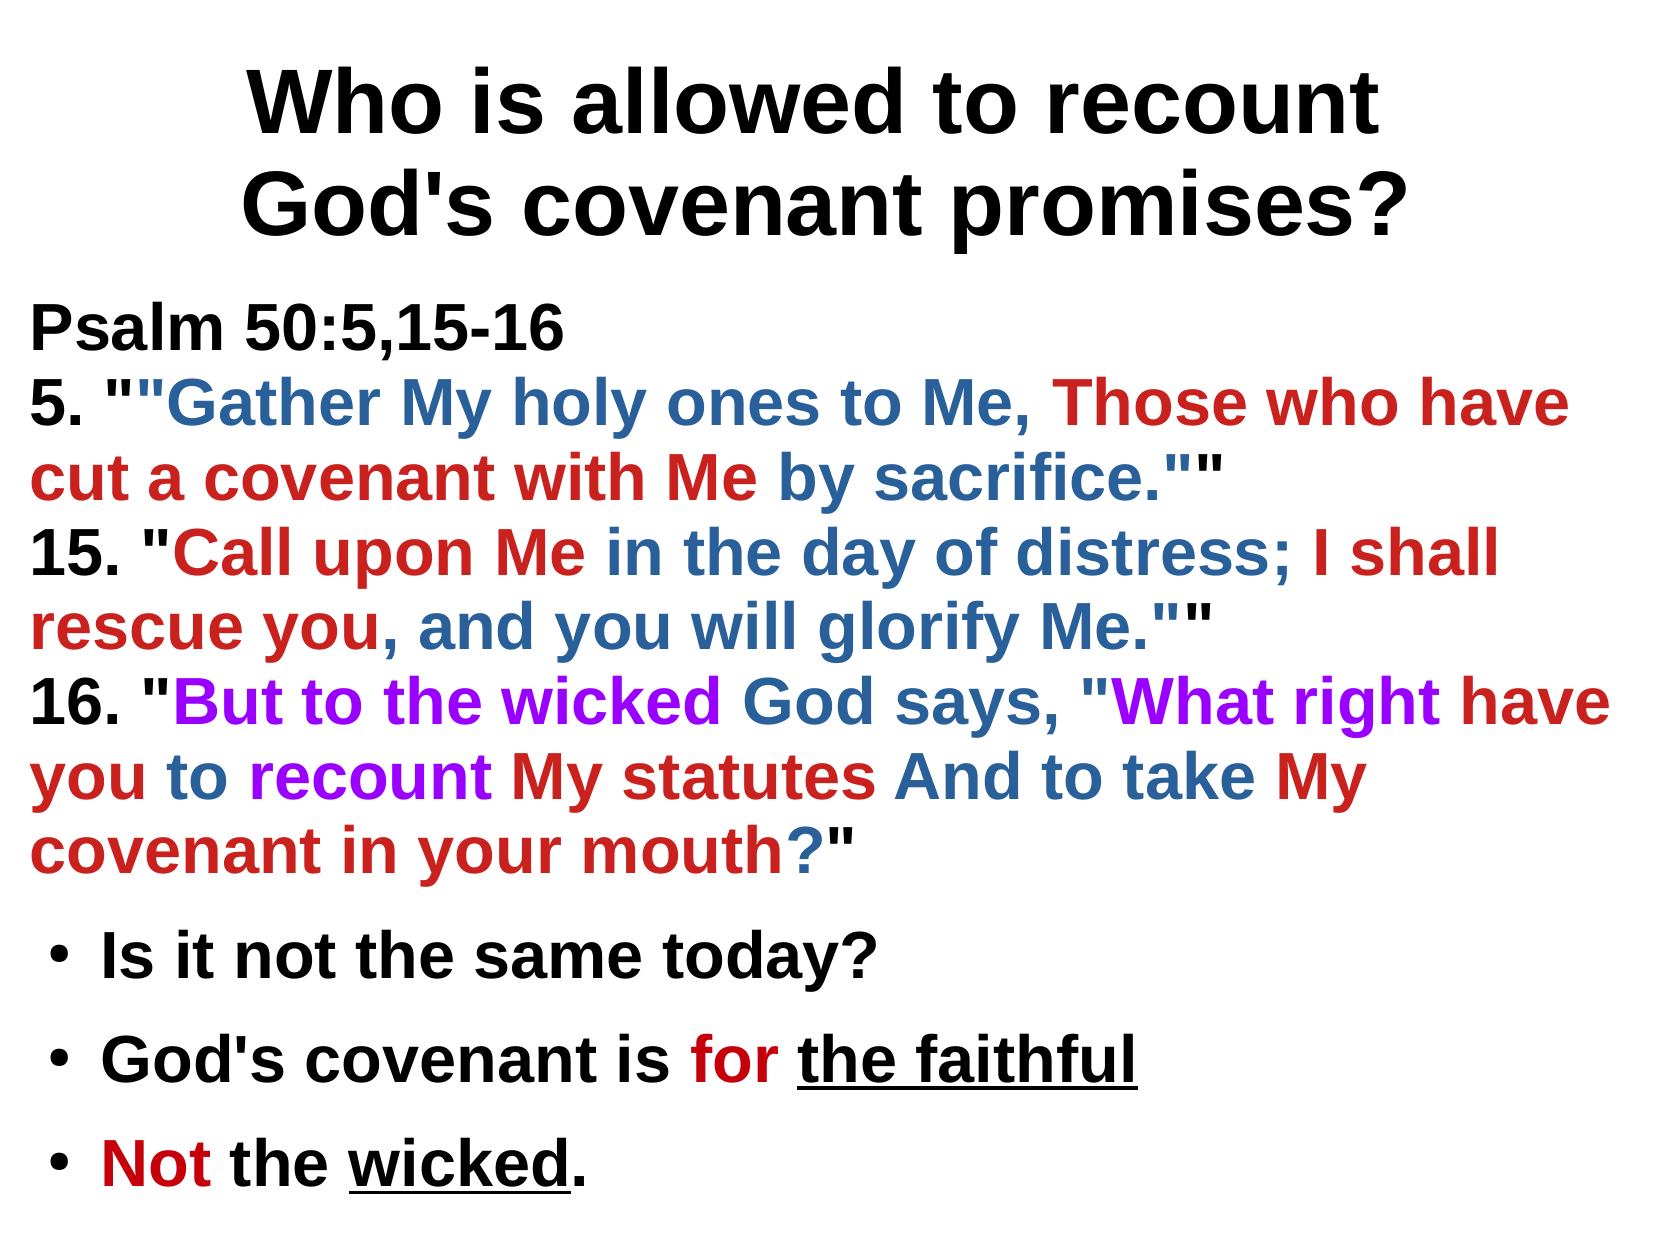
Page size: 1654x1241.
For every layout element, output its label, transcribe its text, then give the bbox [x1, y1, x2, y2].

list Psalm 50:5,15-16 5. ""Gather My holy ones to Me, Those who have cut a covenant with Me by sacrifice."" 15. "Call upon Me in the day of distress; I shall rescue you, and you will glorify Me."" 16. "But to the wicked God says, "What right have you to recount My statutes And to take My covenant in your mouth?" Is it not the same today? God's covenant is for the faithful Not the wicked. [29, 290, 1625, 1202]
title Who is allowed to recount God's covenant promises? [82, 49, 1571, 257]
